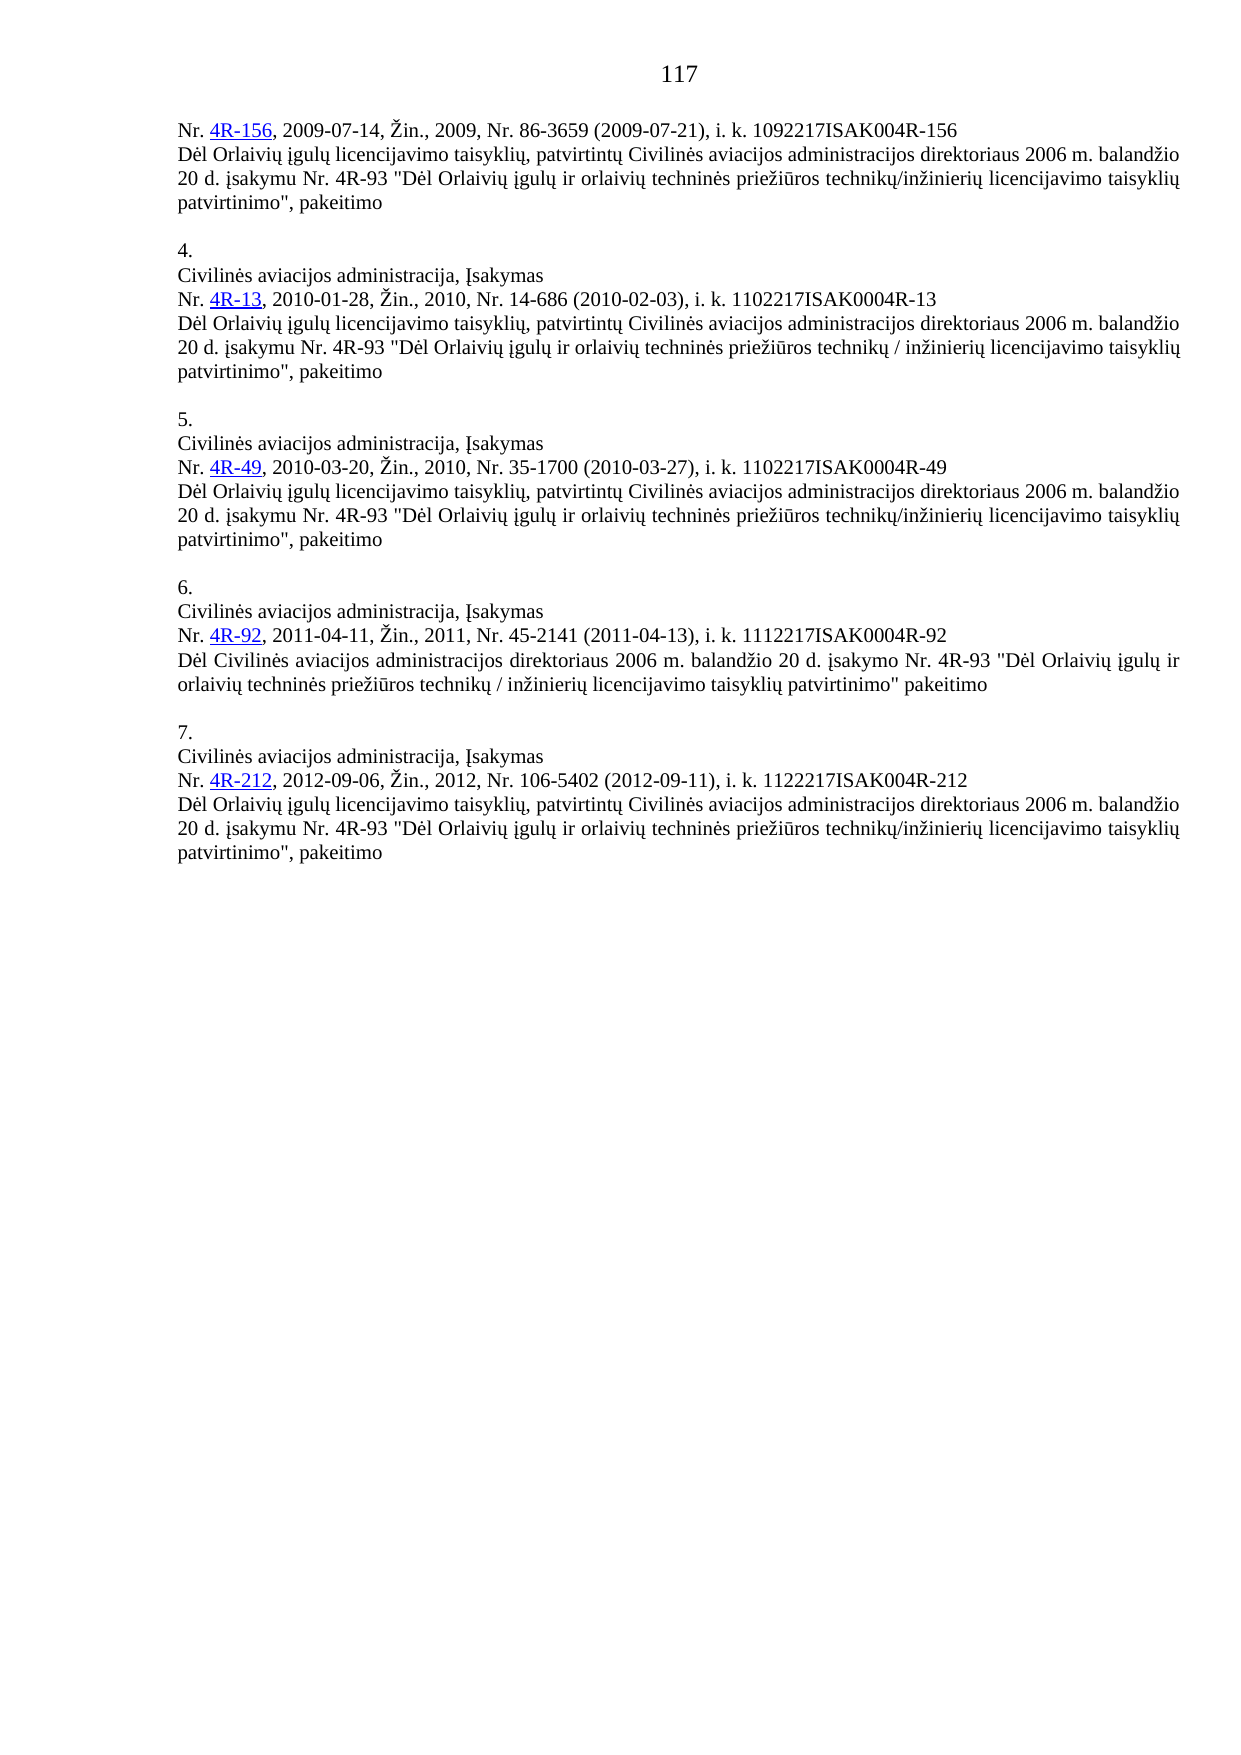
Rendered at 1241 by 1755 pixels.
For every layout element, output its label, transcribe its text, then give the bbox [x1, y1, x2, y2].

text Dėl Orlaivių įgulų licencijavimo taisyklių, patvirtintų Civilinės aviacijos administracijos direktoriaus 2006 m. balandžio 20 d. įsakymu Nr. 4R-93 "Dėl Orlaivių įgulų ir orlaivių techninės priežiūros technikų/inžinierių licencijavimo taisyklių patvirtinimo", pakeitimo [177, 792, 1181, 864]
text 4. [177, 238, 1181, 262]
text Civilinės aviacijos administracija, Įsakymas [177, 599, 1181, 623]
text Nr. 4R-212, 2012-09-06, Žin., 2012, Nr. 106-5402 (2012-09-11), i. k. 1122217ISAK004R-212 [177, 768, 1181, 792]
text Nr. 4R-156, 2009-07-14, Žin., 2009, Nr. 86-3659 (2009-07-21), i. k. 1092217ISAK004R-156 [177, 118, 1181, 142]
text Dėl Civilinės aviacijos administracijos direktoriaus 2006 m. balandžio 20 d. įsakymo Nr. 4R-93 "Dėl Orlaivių įgulų ir orlaivių techninės priežiūros technikų / inžinierių licencijavimo taisyklių patvirtinimo" pakeitimo [177, 647, 1181, 696]
text Dėl Orlaivių įgulų licencijavimo taisyklių, patvirtintų Civilinės aviacijos administracijos direktoriaus 2006 m. balandžio 20 d. įsakymu Nr. 4R-93 "Dėl Orlaivių įgulų ir orlaivių techninės priežiūros technikų/inžinierių licencijavimo taisyklių patvirtinimo", pakeitimo [177, 479, 1181, 551]
text Nr. 4R-92, 2011-04-11, Žin., 2011, Nr. 45-2141 (2011-04-13), i. k. 1112217ISAK0004R-92 [177, 623, 1181, 647]
text Dėl Orlaivių įgulų licencijavimo taisyklių, patvirtintų Civilinės aviacijos administracijos direktoriaus 2006 m. balandžio 20 d. įsakymu Nr. 4R-93 "Dėl Orlaivių įgulų ir orlaivių techninės priežiūros technikų / inžinierių licencijavimo taisyklių patvirtinimo", pakeitimo [177, 311, 1181, 383]
text 6. [177, 575, 1181, 599]
text Civilinės aviacijos administracija, Įsakymas [177, 431, 1181, 455]
text 5. [177, 407, 1181, 431]
text Civilinės aviacijos administracija, Įsakymas [177, 744, 1181, 768]
text 7. [177, 720, 1181, 744]
text Nr. 4R-49, 2010-03-20, Žin., 2010, Nr. 35-1700 (2010-03-27), i. k. 1102217ISAK0004R-49 [177, 455, 1181, 479]
text Civilinės aviacijos administracija, Įsakymas [177, 262, 1181, 287]
text Dėl Orlaivių įgulų licencijavimo taisyklių, patvirtintų Civilinės aviacijos administracijos direktoriaus 2006 m. balandžio 20 d. įsakymu Nr. 4R-93 "Dėl Orlaivių įgulų ir orlaivių techninės priežiūros technikų/inžinierių licencijavimo taisyklių patvirtinimo", pakeitimo [177, 142, 1181, 214]
text Nr. 4R-13, 2010-01-28, Žin., 2010, Nr. 14-686 (2010-02-03), i. k. 1102217ISAK0004R-13 [177, 287, 1181, 311]
